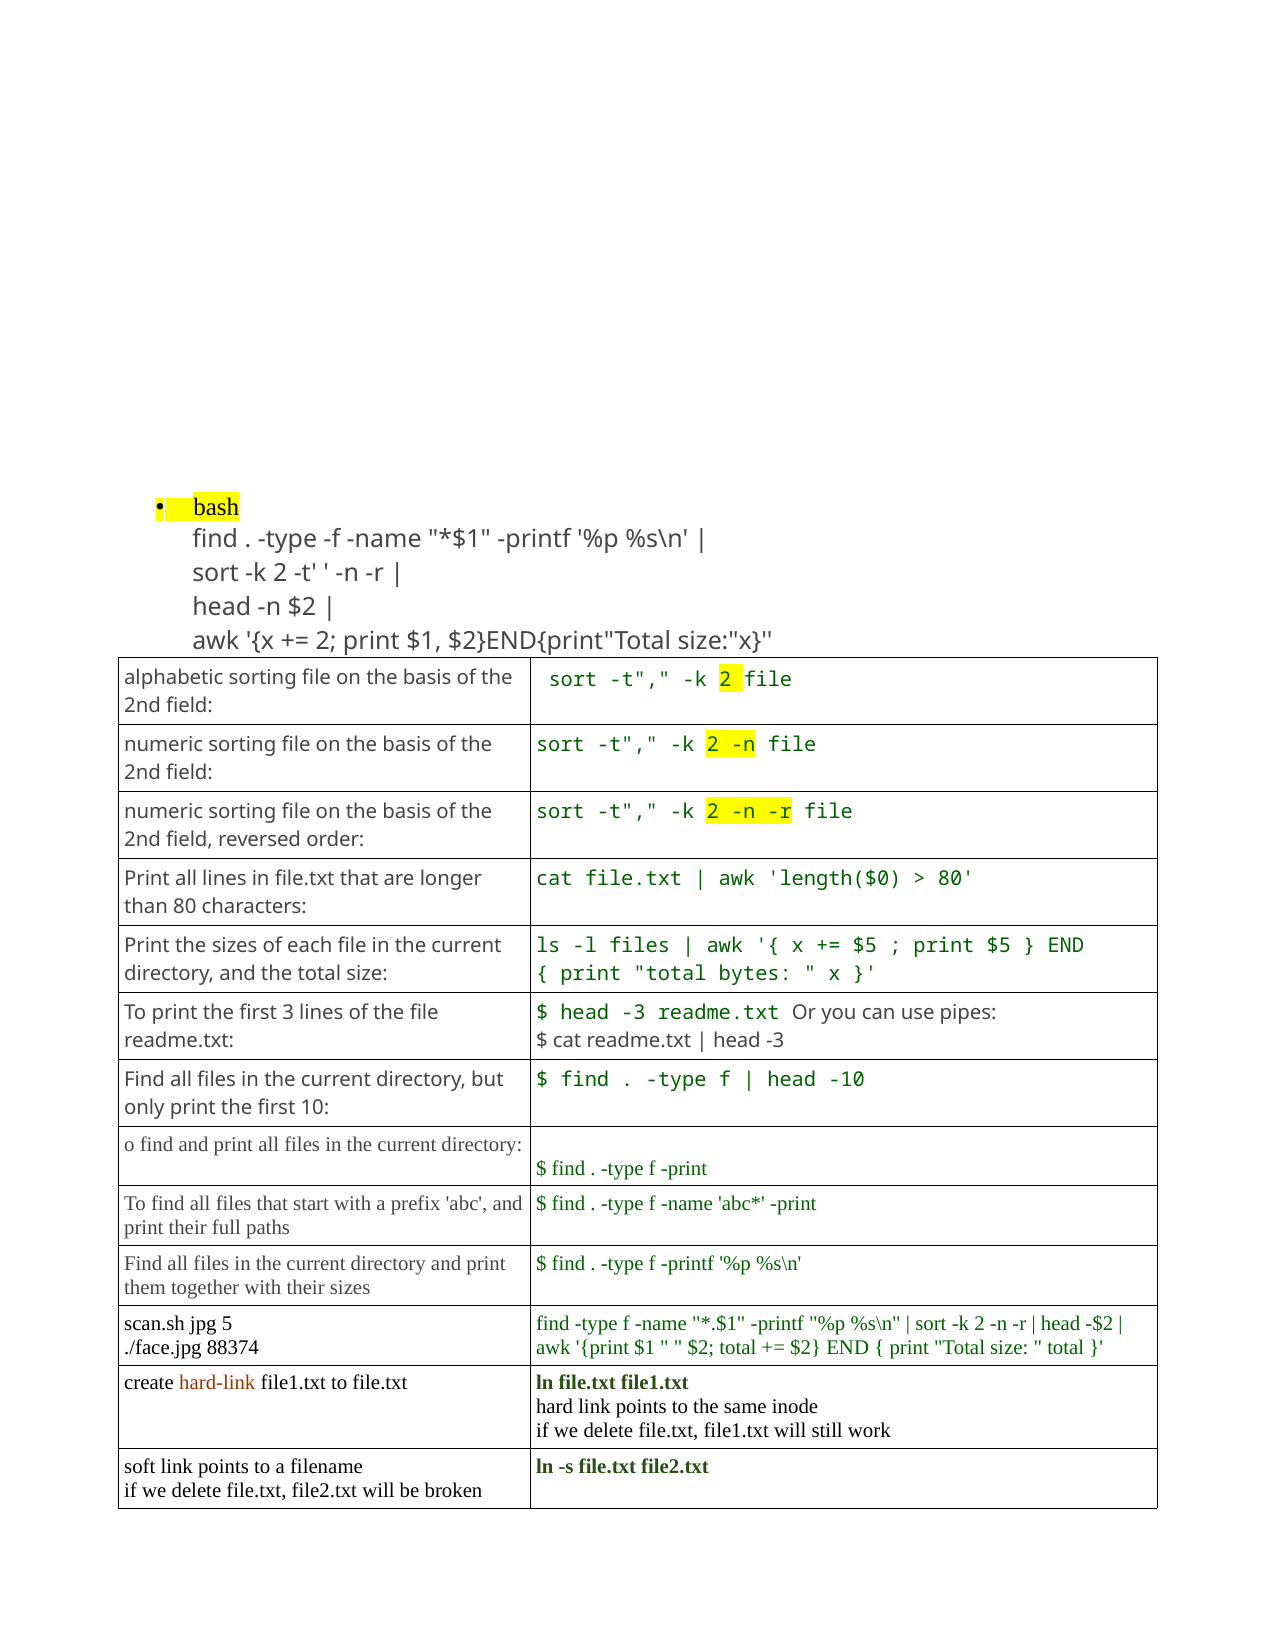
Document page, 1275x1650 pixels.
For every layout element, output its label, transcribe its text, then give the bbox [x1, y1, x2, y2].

table_cell sort -t"," -k 2 -n file [531, 725, 1157, 791]
text awk '{x += 2; print $1, $2}END{print"Total size:"x}'' [118, 623, 1157, 657]
table_cell Print the sizes of each file in the current directory, and the total size: [119, 926, 530, 992]
table_cell To find all files that start with a prefix 'abc', and print their full paths [119, 1186, 530, 1245]
table_cell cat file.txt | awk 'length($0) > 80' [531, 859, 1157, 925]
table_cell numeric sorting file on the basis of the 2nd field: [119, 725, 530, 791]
table_cell $ find . -type f -printf '%p %s\n' [531, 1246, 1157, 1305]
table_header alphabetic sorting file on the basis of the 2nd field: [119, 658, 530, 724]
table_cell sort -t"," -k 2 -n -r file [531, 792, 1157, 858]
text find . -type -f -name "*$1" -printf '%p %s\n' | [118, 521, 1157, 555]
table_cell numeric sorting file on the basis of the 2nd field, reversed order: [119, 792, 530, 858]
table_cell $ find . -type f -print [531, 1127, 1157, 1185]
table_cell ls -l files | awk '{ x += $5 ; print $5 } END { print "total bytes: " x }' [531, 926, 1157, 992]
text sort -k 2 -t' ' -n -r | [118, 555, 1157, 589]
table_header sort -t"," -k 2 file [531, 658, 1157, 724]
table_cell ln file.txt file1.txt hard link points to the same inode if we delete file.txt, file1.txt will still work [531, 1366, 1157, 1448]
table_cell $ head -3 readme.txt Or you can use pipes: $ cat readme.txt | head -3 [531, 993, 1157, 1059]
table_cell scan.sh jpg 5 ./face.jpg 88374 [119, 1306, 530, 1364]
list bash [156, 492, 1157, 521]
table_cell $ find . -type f -name 'abc*' -print [531, 1186, 1157, 1245]
table_cell Find all files in the current directory, but only print the first 10: [119, 1060, 530, 1126]
table_cell Print all lines in file.txt that are longer than 80 characters: [119, 859, 530, 925]
table_cell create hard-link file1.txt to file.txt [119, 1366, 530, 1448]
table_cell o find and print all files in the current directory: [119, 1127, 530, 1185]
table_cell soft link points to a filename if we delete file.txt, file2.txt will be broken [119, 1449, 530, 1508]
table_cell Find all files in the current directory and print them together with their sizes [119, 1246, 530, 1305]
table_cell ln -s file.txt file2.txt [531, 1449, 1157, 1508]
table_cell To print the first 3 lines of the file readme.txt: [119, 993, 530, 1059]
table_cell $ find . -type f | head -10 [531, 1060, 1157, 1126]
text head -n $2 | [118, 589, 1157, 623]
table_cell find -type f -name "*.$1" -printf "%p %s\n" | sort -k 2 -n -r | head -$2 | awk '{print $1 " " $2; total += $2} END { print "Total size: " total }' [531, 1306, 1157, 1364]
